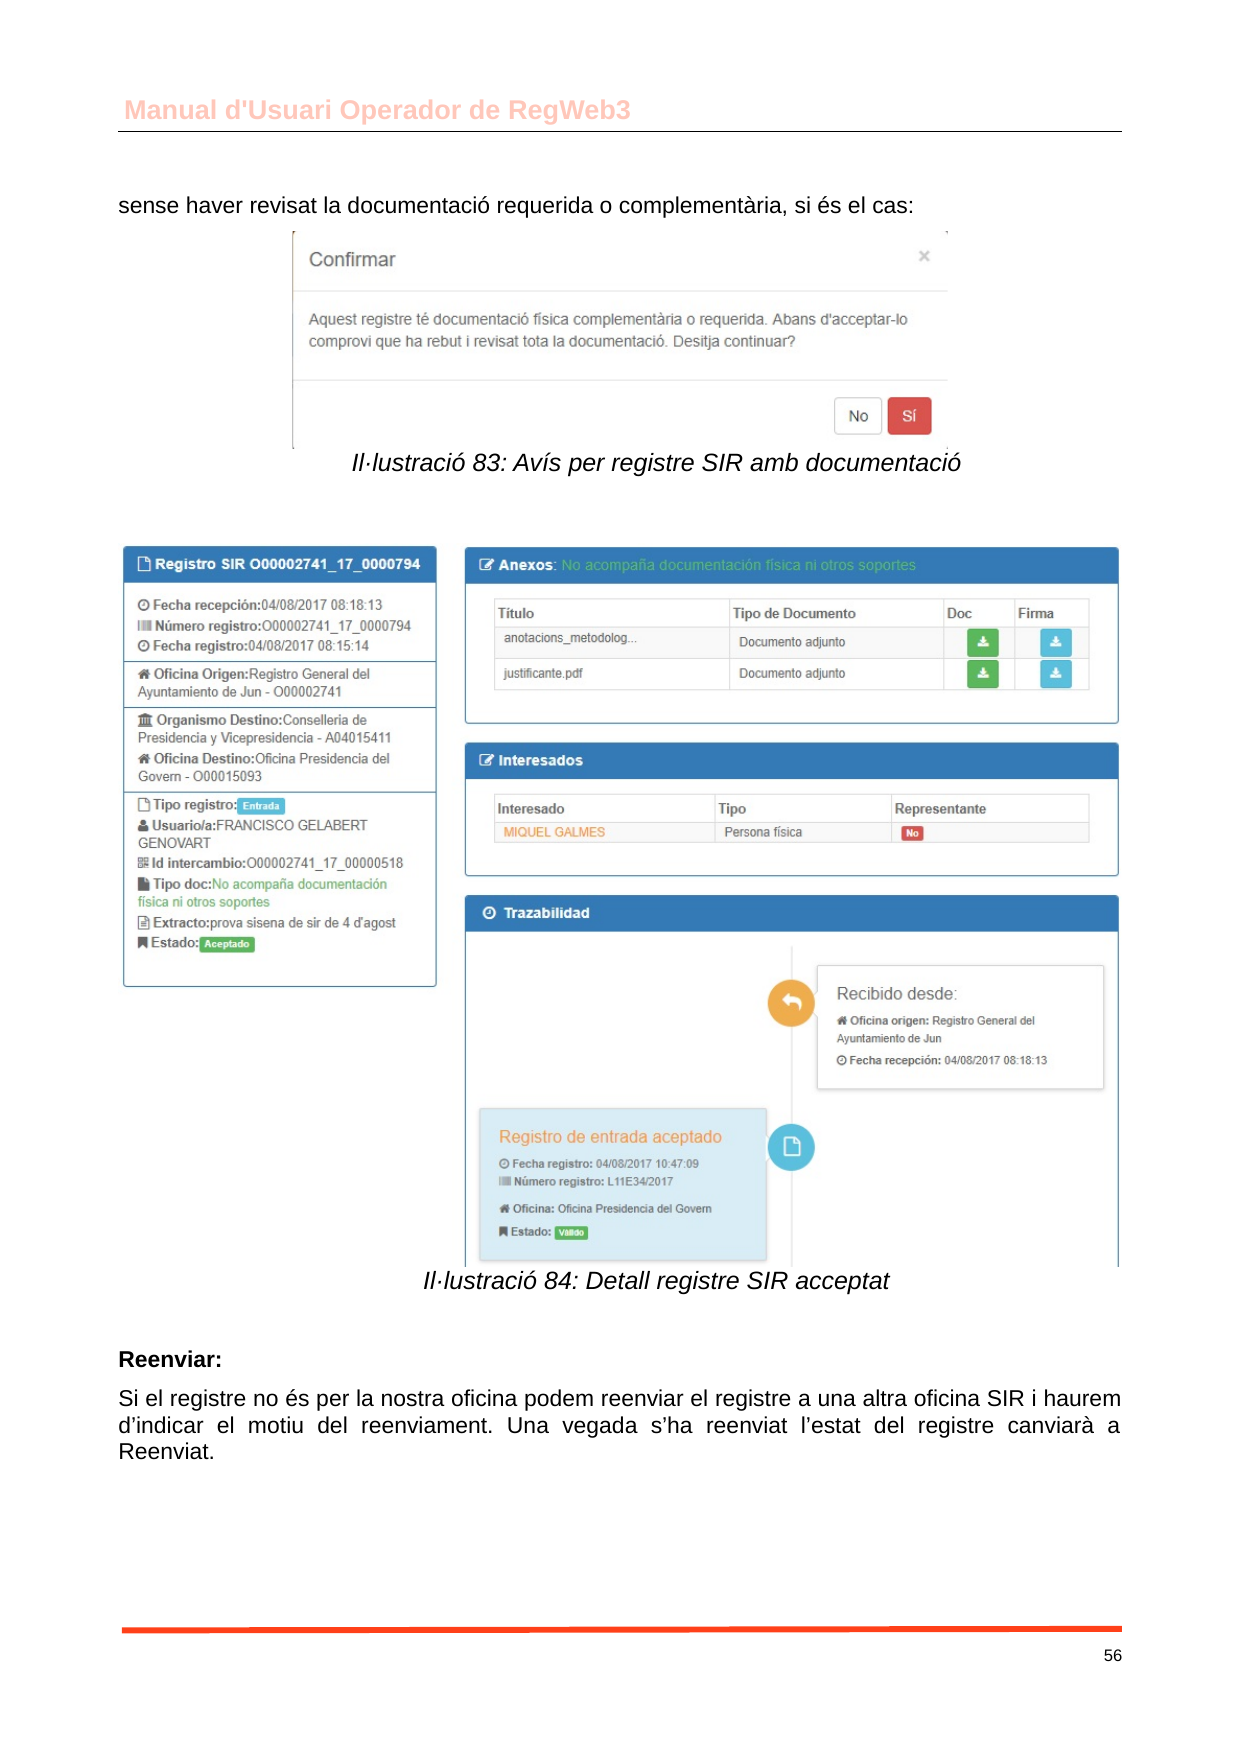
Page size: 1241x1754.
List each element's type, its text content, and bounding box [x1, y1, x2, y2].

picture [292, 231, 948, 449]
text sense haver revisat la documentació requerida o complementària, si és el cas: [118, 192, 1122, 218]
text Si el registre no és per la nostra oficina podem reenviar el registre a una altra oficina SIR i haurem d’indicar el motiu del reenviament. Una vegada s’ha reenviat l’estat del registre canviarà a Reenviat. [118, 1385, 1122, 1464]
text Reenviar: [118, 1346, 1122, 1373]
picture [118, 543, 1123, 1267]
list Il·lustració 83: Avís per registre SIR amb documentació [156, 449, 1122, 477]
list Il·lustració 84: Detall registre SIR acceptat [156, 1267, 1122, 1295]
